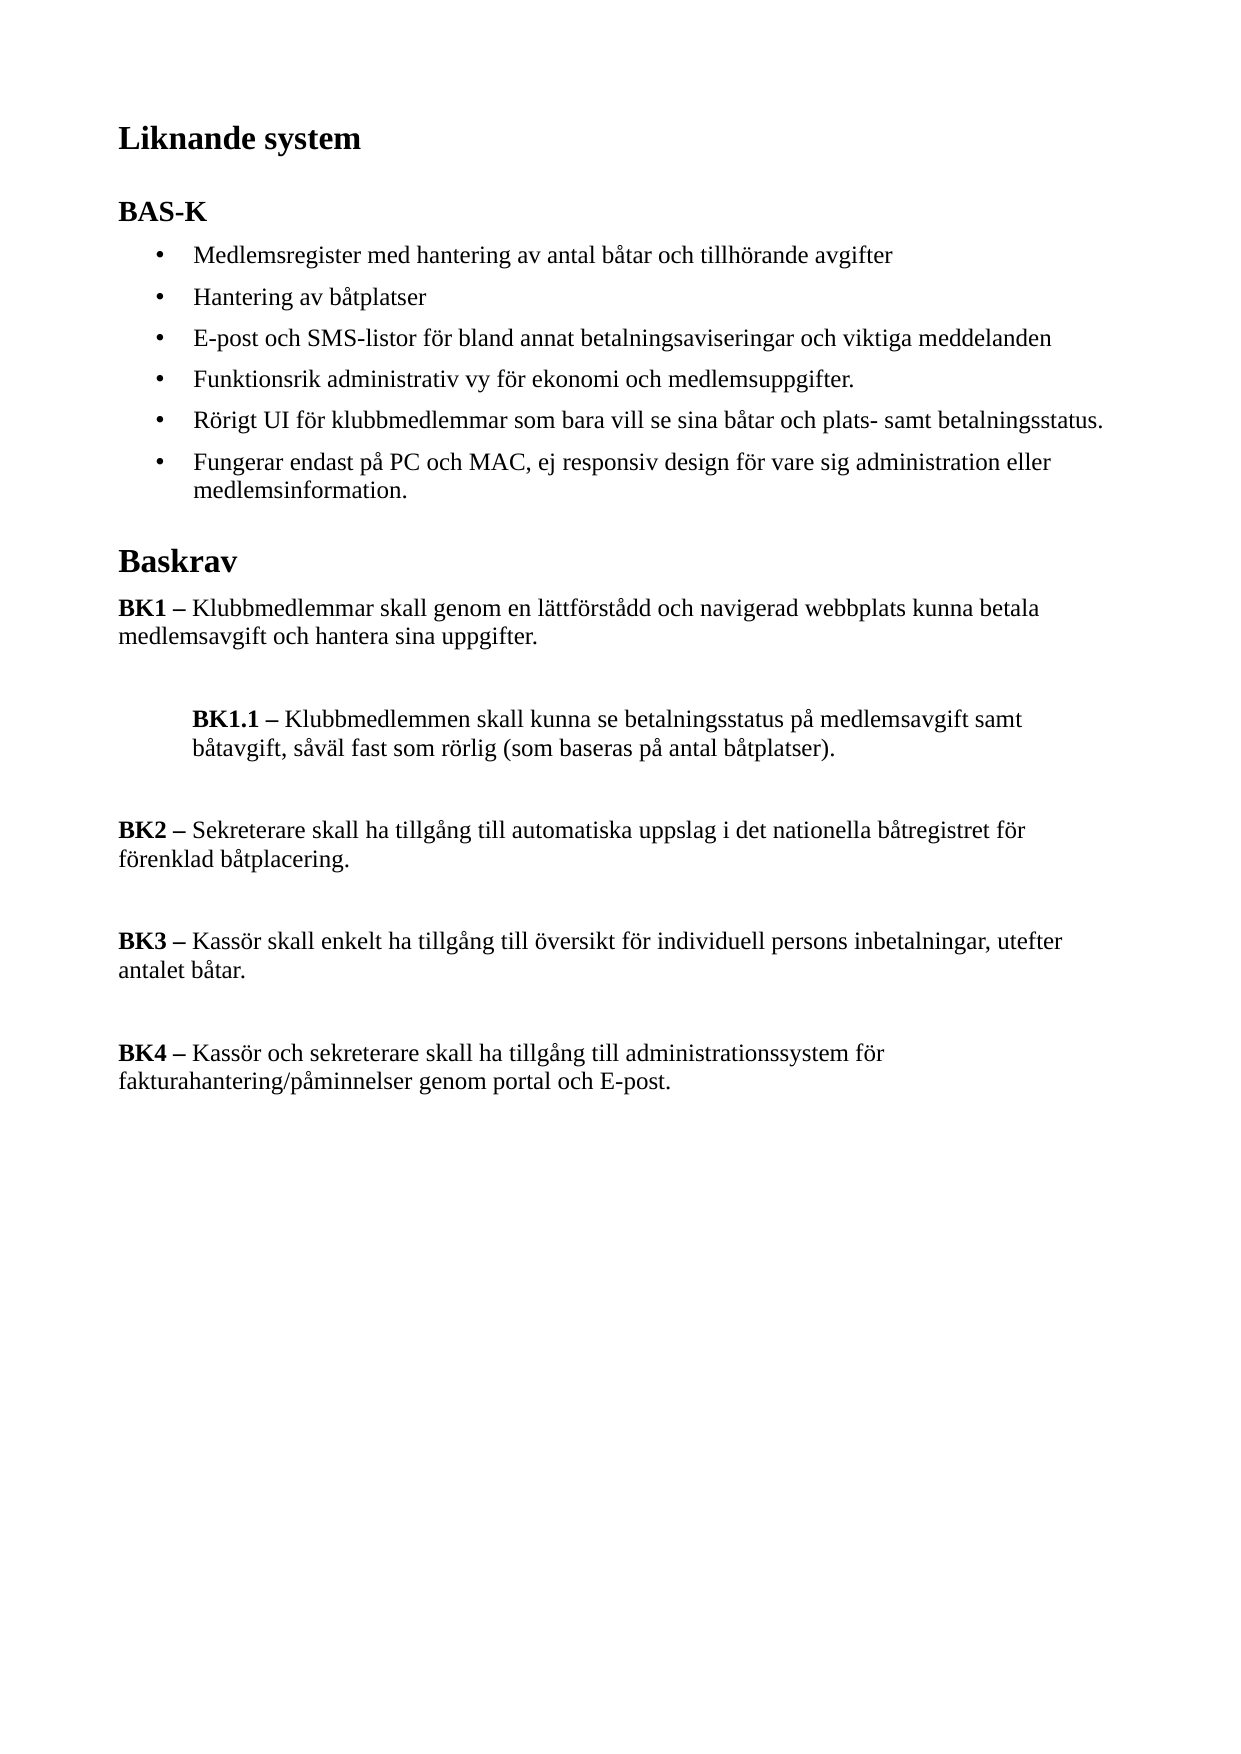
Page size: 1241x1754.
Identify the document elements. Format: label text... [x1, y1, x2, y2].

text BK4 – Kassör och sekreterare skall ha tillgång till administrationssystem för fakturahantering/påminnelser genom portal och E-post. [118, 1038, 1122, 1095]
list Hantering av båtplatser [156, 282, 1122, 310]
text BK1 – Klubbmedlemmar skall genom en lättförstådd och navigerad webbplats kunna betala medlemsavgift och hantera sina uppgifter. [118, 593, 1122, 650]
subtitle Liknande system [118, 118, 1122, 157]
list Medlemsregister med hantering av antal båtar och tillhörande avgifter [156, 240, 1122, 269]
list Funktionsrik administrativ vy för ekonomi och medlemsuppgifter. [156, 364, 1122, 393]
text BK1.1 – Klubbmedlemmen skall kunna se betalningsstatus på medlemsavgift samt båtavgift, såväl fast som rörlig (som baseras på antal båtplatser). [118, 704, 1122, 761]
list Fungerar endast på PC och MAC, ej responsiv design för vare sig administration eller medlemsinformation. [156, 447, 1122, 504]
subtitle BAS-K [118, 194, 1122, 228]
list Rörigt UI för klubbmedlemmar som bara vill se sina båtar och plats- samt betalningsstatus. [156, 405, 1122, 434]
text BK3 – Kassör skall enkelt ha tillgång till översikt för individuell persons inbetalningar, utefter antalet båtar. [118, 926, 1122, 984]
list E-post och SMS-listor för bland annat betalningsaviseringar och viktiga meddelanden [156, 323, 1122, 352]
subtitle Baskrav [118, 542, 1122, 580]
text BK2 – Sekreterare skall ha tillgång till automatiska uppslag i det nationella båtregistret för förenklad båtplacering. [118, 815, 1122, 873]
